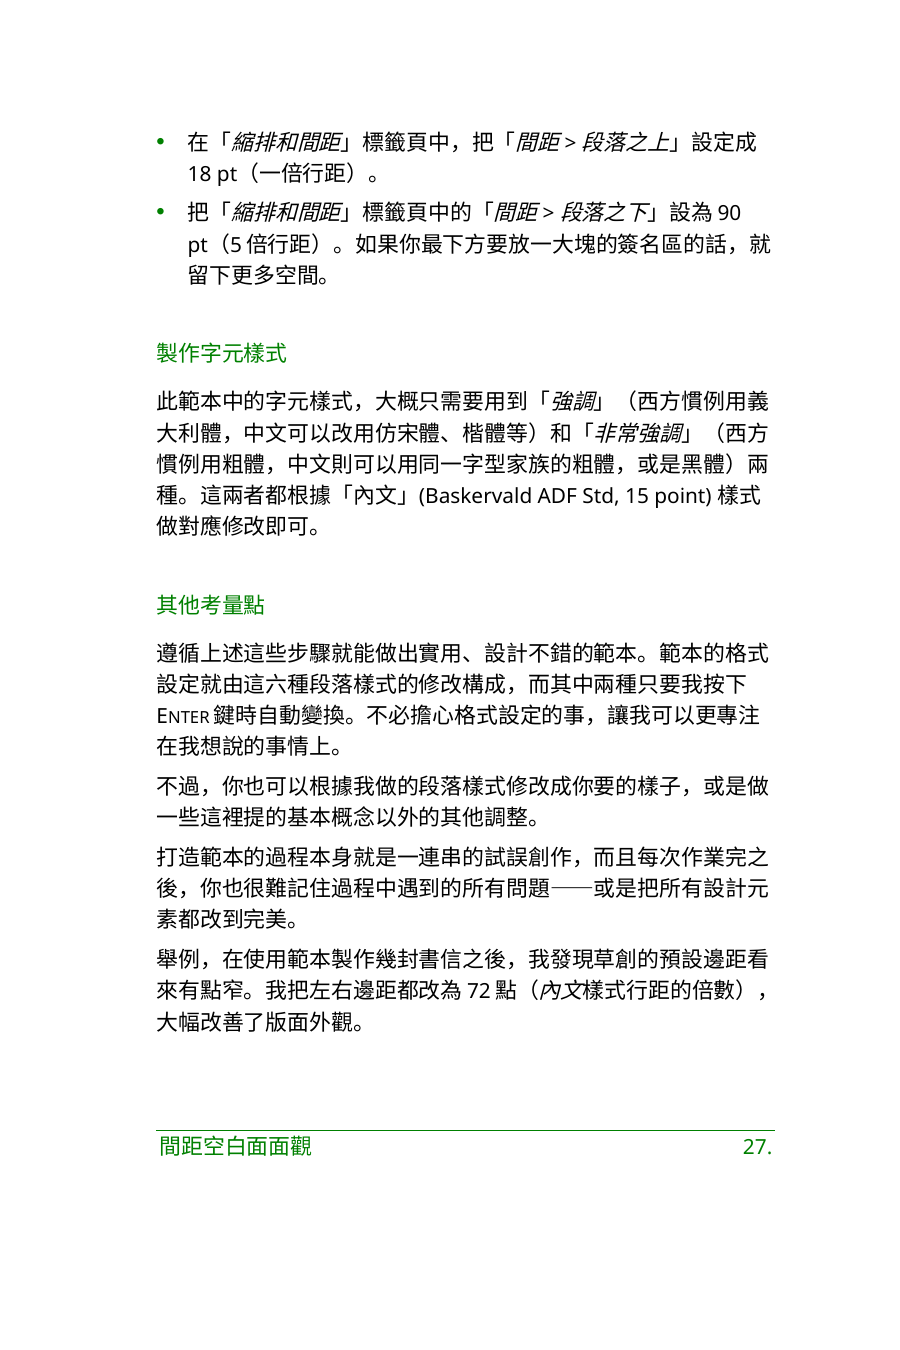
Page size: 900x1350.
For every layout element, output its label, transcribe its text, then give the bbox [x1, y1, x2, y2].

subtitle 其他考量點 [156, 588, 775, 619]
list 在「縮排和間距」標籤頁中，把「間距 > 段落之上」設定成18 pt（一倍行距）。 [156, 125, 775, 187]
text 不過，你也可以根據我做的段落樣式修改成你要的樣子，或是做一些這裡提的基本概念以外的其他調整。 [156, 769, 775, 832]
list 把「縮排和間距」標籤頁中的「間距 > 段落之下」設為90 pt（5倍行距）。如果你最下方要放一大塊的簽名區的話，就留下更多空間。 [156, 196, 775, 289]
subtitle 製作字元樣式 [156, 336, 775, 368]
text 遵循上述這些步驟就能做出實用、設計不錯的範本。範本的格式設定就由這六種段落樣式的修改構成，而其中兩種只要我按下Enter鍵時自動變換。不必擔心格式設定的事，讓我可以更專注在我想說的事情上。 [156, 636, 775, 761]
text 舉例，在使用範本製作幾封書信之後，我發現草創的預設邊距看來有點窄。我把左右邊距都改為72點（內文樣式行距的倍數），大幅改善了版面外觀。 [156, 942, 775, 1036]
text 打造範本的過程本身就是一連串的試誤創作，而且每次作業完之後，你也很難記住過程中遇到的所有問題——或是把所有設計元素都改到完美。 [156, 840, 775, 934]
text 此範本中的字元樣式，大概只需要用到「強調」（西方慣例用義大利體，中文可以改用仿宋體、楷體等）和「非常強調」（西方慣例用粗體，中文則可以用同一字型家族的粗體，或是黑體）兩種。這兩者都根據「內文」(Baskervald ADF Std, 15 point) 樣式做對應修改即可。 [156, 385, 775, 541]
